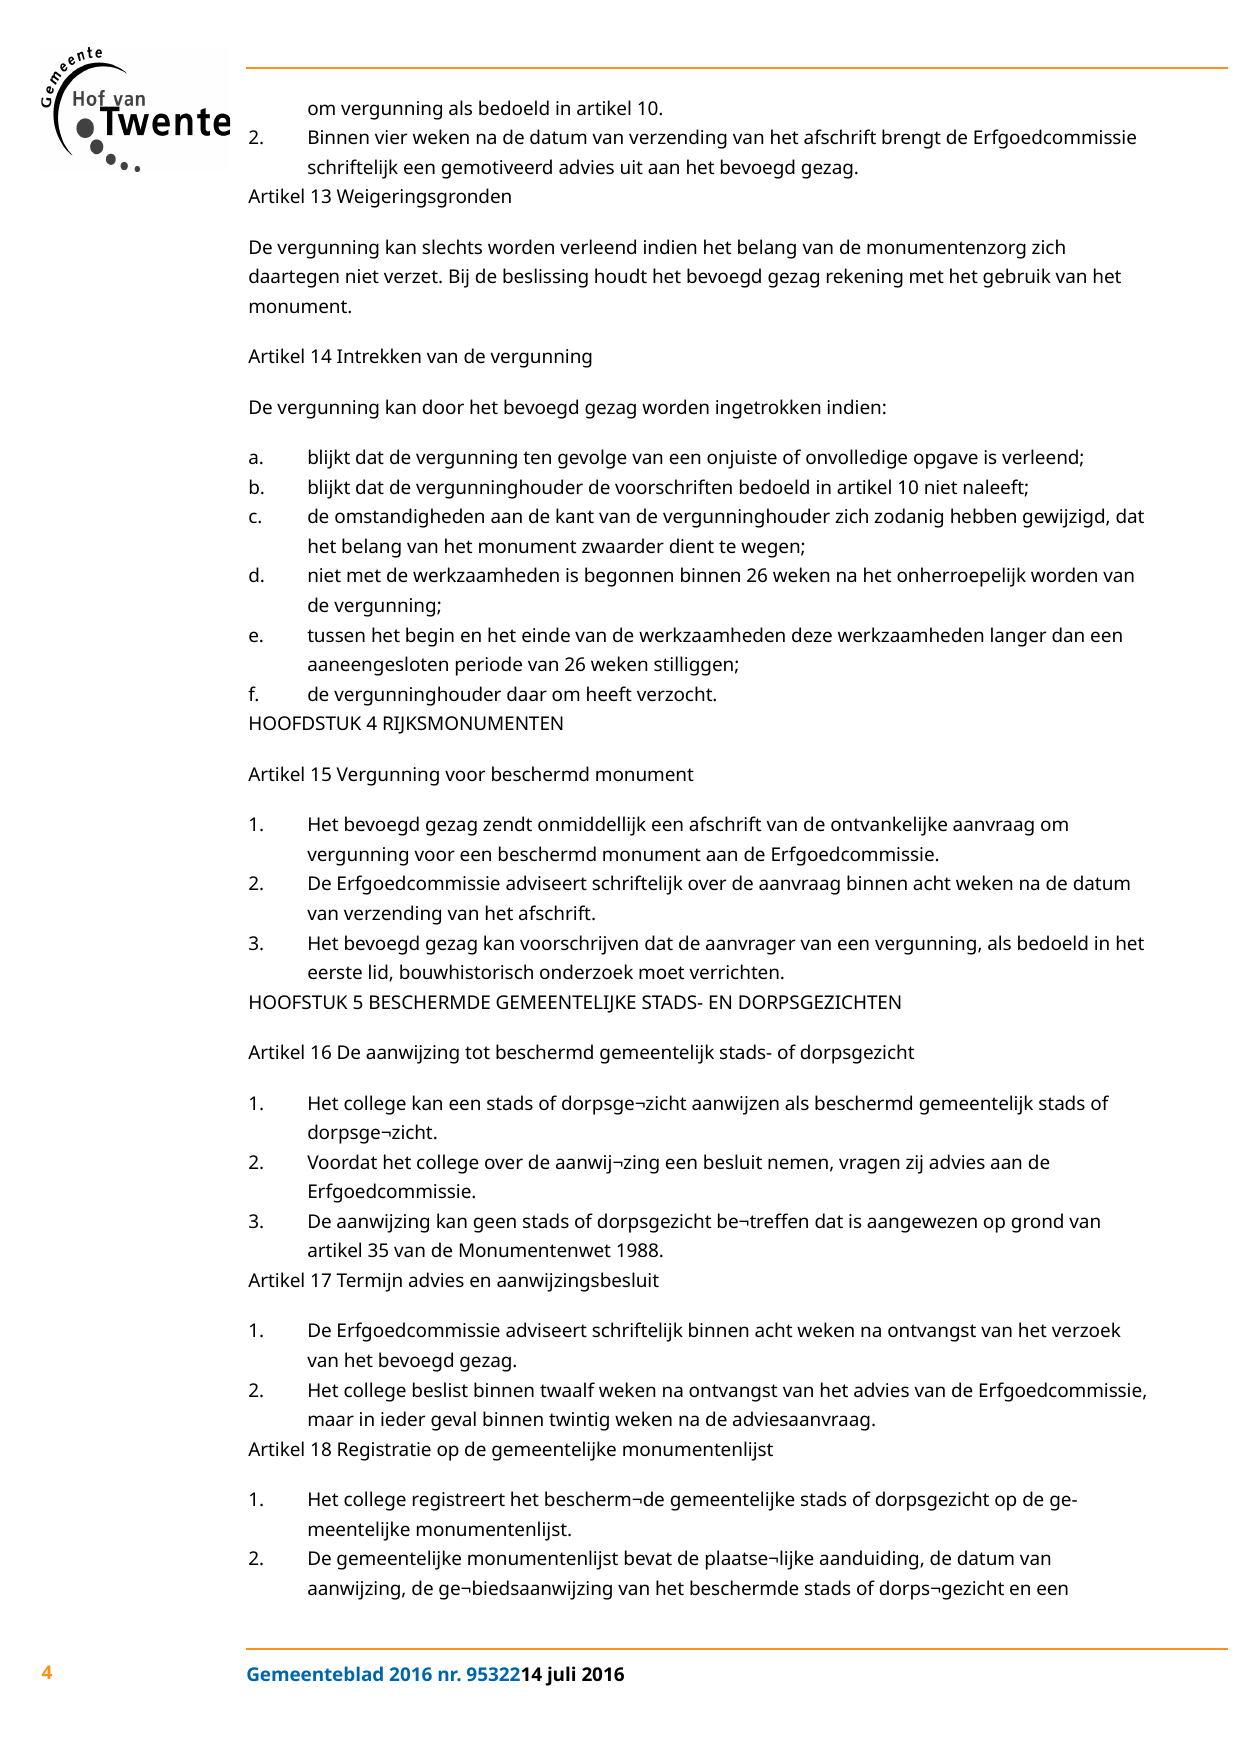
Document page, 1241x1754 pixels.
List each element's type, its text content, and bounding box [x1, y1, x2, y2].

text Artikel 16 De aanwijzing tot beschermd gemeentelijk stads- of dorpsgezicht [248, 1039, 1152, 1065]
list Het college registreert het bescherm¬de gemeentelijke stads of dorpsgezicht op de ge-meentelijke monumentenlijst. [248, 1486, 1152, 1542]
text Artikel 18 Registratie op de gemeentelijke monumentenlijst [248, 1436, 1152, 1462]
list Het bevoegd gezag kan voorschrijven dat de aanvrager van een vergunning, als bedoeld in het eerste lid, bouwhistorisch onderzoek moet verrichten. [248, 930, 1152, 985]
text HOOFSTUK 5 BESCHERMDE GEMEENTELIJKE STADS- EN DORPSGEZICHTEN [248, 989, 1152, 1015]
list Het college beslist binnen twaalf weken na ontvangst van het advies van de Erfgoedcommissie, maar in ieder geval binnen twintig weken na de adviesaanvraag. [248, 1377, 1152, 1432]
list niet met de werkzaamheden is begonnen binnen 26 weken na het onherroepelijk worden van de vergunning; [248, 563, 1152, 618]
list de vergunninghouder daar om heeft verzocht. [248, 681, 1152, 707]
list blijkt dat de vergunninghouder de voorschriften bedoeld in artikel 10 niet naleeft; [248, 474, 1152, 500]
text Artikel 17 Termijn advies en aanwijzingsbesluit [248, 1267, 1152, 1293]
text De vergunning kan door het bevoegd gezag worden ingetrokken indien: [248, 394, 1152, 420]
list De Erfgoedcommissie adviseert schriftelijk binnen acht weken na ontvangst van het verzoek van het bevoegd gezag. [248, 1318, 1152, 1373]
picture [41, 47, 231, 172]
list Binnen vier weken na de datum van verzending van het afschrift brengt de Erfgoedcommissie schriftelijk een gemotiveerd advies uit aan het bevoegd gezag. [248, 124, 1152, 180]
list de omstandigheden aan de kant van de vergunninghouder zich zodanig hebben gewijzigd, dat het belang van het monument zwaarder dient te wegen; [248, 503, 1152, 559]
list De Erfgoedcommissie adviseert schriftelijk over de aanvraag binnen acht weken na de datum van verzending van het afschrift. [248, 871, 1152, 926]
text Artikel 14 Intrekken van de vergunning [248, 343, 1152, 369]
list om vergunning als bedoeld in artikel 10. [248, 95, 1152, 121]
list De gemeentelijke monumentenlijst bevat de plaatse¬lijke aanduiding, de datum van aanwijzing, de ge¬biedsaanwijzing van het beschermde stads of dorps¬gezicht en een [248, 1546, 1152, 1601]
list De aanwijzing kan geen stads of dorpsgezicht be¬treffen dat is aangewezen op grond van artikel 35 van de Monumentenwet 1988. [248, 1208, 1152, 1263]
list blijkt dat de vergunning ten gevolge van een onjuiste of onvolledige opgave is verleend; [248, 444, 1152, 470]
text Artikel 15 Vergunning voor beschermd monument [248, 761, 1152, 787]
list Het bevoegd gezag zendt onmiddellijk een afschrift van de ontvankelijke aanvraag om vergunning voor een beschermd monument aan de Erfgoedcommissie. [248, 811, 1152, 867]
text Artikel 13 Weigeringsgronden [248, 183, 1152, 209]
text HOOFDSTUK 4 RIJKSMONUMENTEN [248, 711, 1152, 736]
list tussen het begin en het einde van de werkzaamheden deze werkzaamheden langer dan een aaneengesloten periode van 26 weken stilliggen; [248, 622, 1152, 677]
text De vergunning kan slechts worden verleend indien het belang van de monumentenzorg zich daartegen niet verzet. Bij de beslissing houdt het bevoegd gezag rekening met het gebruik van het monument. [248, 234, 1152, 319]
list Voordat het college over de aanwij¬zing een besluit nemen, vragen zij advies aan de Erfgoedcommissie. [248, 1149, 1152, 1204]
list Het college kan een stads of dorpsge¬zicht aanwijzen als beschermd gemeentelijk stads of dorpsge¬zicht. [248, 1090, 1152, 1145]
